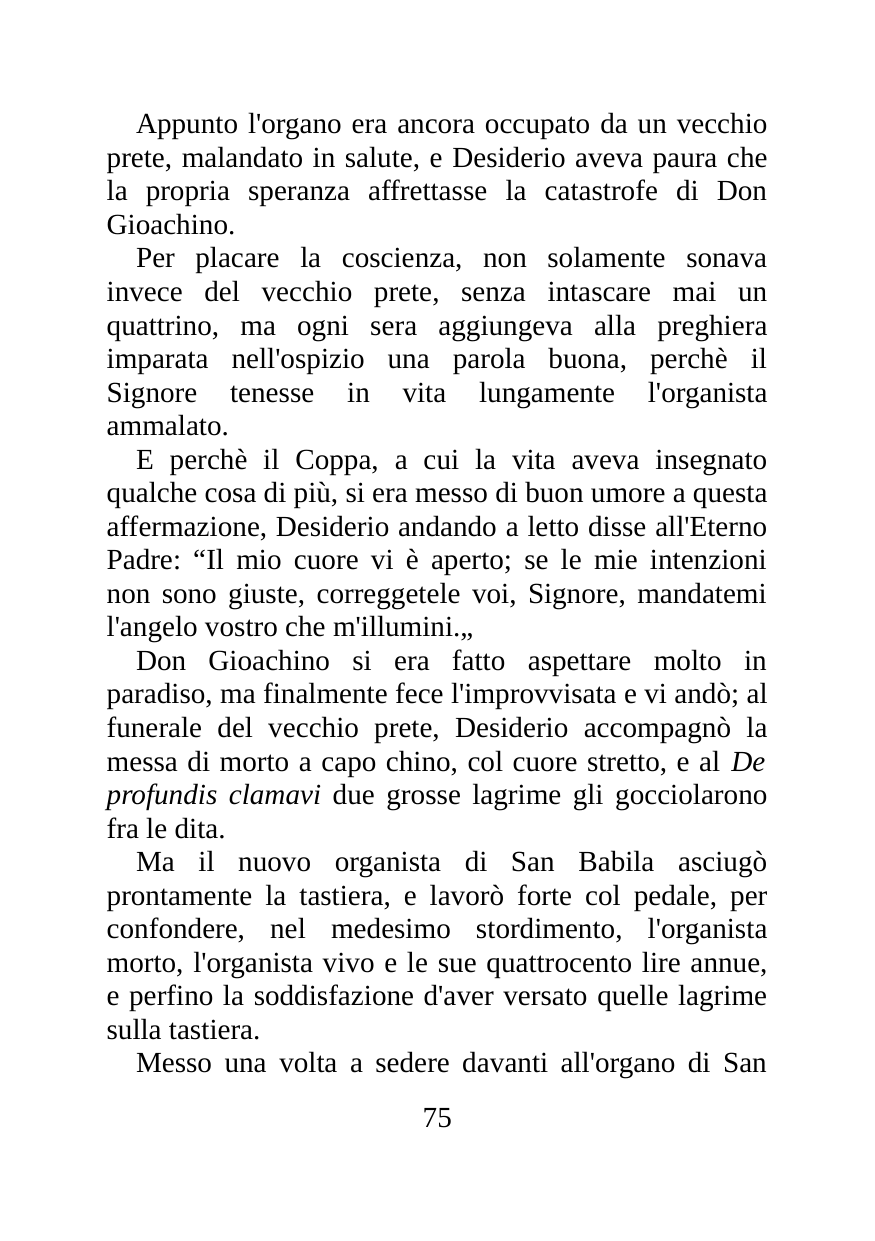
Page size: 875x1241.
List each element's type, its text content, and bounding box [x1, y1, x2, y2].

text Don Gioachino si era fatto aspettare molto in paradiso, ma finalmente fece l'improvvisata e vi andò; al funerale del vecchio prete, Desiderio accompagnò la messa di morto a capo chino, col cuore stretto, e al De profundis clamavi due grosse lagrime gli gocciolarono fra le dita. [106, 643, 768, 844]
text Ma il nuovo organista di San Babila asciugò prontamente la tastiera, e lavorò forte col pedale, per confondere, nel medesimo stordimento, l'organista morto, l'organista vivo e le sue quattrocento lire annue, e perfino la soddisfazione d'aver versato quelle lagrime sulla tastiera. [106, 844, 768, 1046]
text Appunto l'organo era ancora occupato da un vecchio prete, malandato in salute, e Desiderio aveva paura che la propria speranza affrettasse la catastrofe di Don Gioachino. [106, 106, 768, 241]
text Messo una volta a sedere davanti all'organo di San [106, 1046, 768, 1079]
text E perchè il Coppa, a cui la vita aveva insegnato qualche cosa di più, si era messo di buon umore a questa affermazione, Desiderio andando a letto disse all'Eterno Padre: “Il mio cuore vi è aperto; se le mie intenzioni non sono giuste, correggetele voi, Signore, mandatemi l'angelo vostro che m'illumini.„ [106, 442, 768, 643]
text Per placare la coscienza, non solamente sonava invece del vecchio prete, senza intascare mai un quattrino, ma ogni sera aggiungeva alla preghiera imparata nell'ospizio una parola buona, perchè il Signore tenesse in vita lungamente l'organista ammalato. [106, 241, 768, 442]
